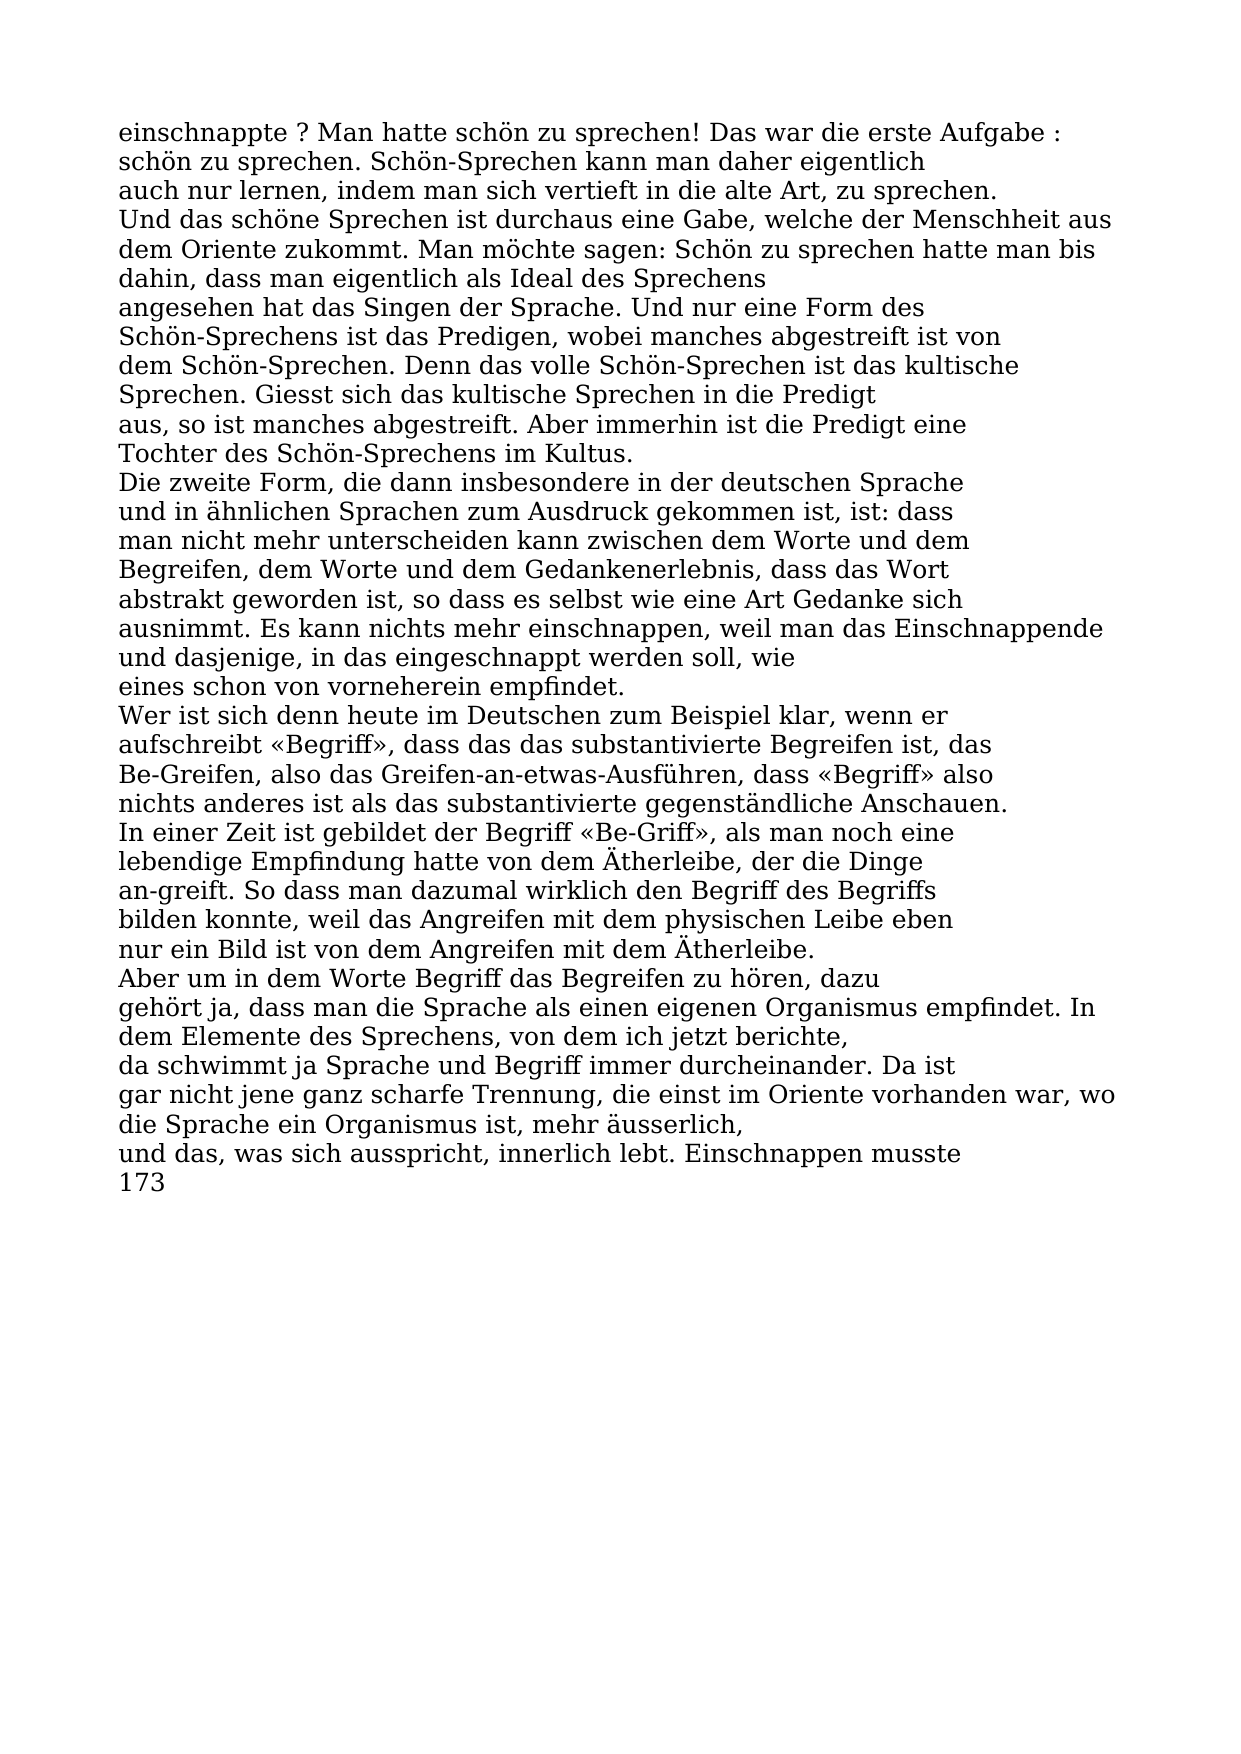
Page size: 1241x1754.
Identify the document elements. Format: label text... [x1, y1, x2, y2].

text auch nur lernen, indem man sich vertieft in die alte Art, zu sprechen. [118, 176, 1122, 206]
text eines schon von vorneherein empfindet. [118, 672, 1122, 701]
text abstrakt geworden ist, so dass es selbst wie eine Art Gedanke sich [118, 585, 1122, 614]
text einschnappte ? Man hatte schön zu sprechen! Das war die erste Aufgabe : schön zu sprechen. Schön-Sprechen kann man daher eigentlich [118, 118, 1122, 176]
text gar nicht jene ganz scharfe Trennung, die einst im Oriente vorhanden war, wo die Sprache ein Organismus ist, mehr äusserlich, [118, 1081, 1122, 1139]
text Schön-Sprechens ist das Predigen, wobei manches abgestreift ist von [118, 322, 1122, 351]
text Aber um in dem Worte Begriff das Begreifen zu hören, dazu [118, 964, 1122, 993]
text an-greift. So dass man dazumal wirklich den Begriff des Begriffs [118, 876, 1122, 906]
text man nicht mehr unterscheiden kann zwischen dem Worte und dem [118, 526, 1122, 556]
text lebendige Empfindung hatte von dem Ätherleibe, der die Dinge [118, 847, 1122, 876]
text ausnimmt. Es kann nichts mehr einschnappen, weil man das Einschnappende und dasjenige, in das eingeschnappt werden soll, wie [118, 614, 1122, 672]
text da schwimmt ja Sprache und Begriff immer durcheinander. Da ist [118, 1051, 1122, 1081]
text angesehen hat das Singen der Sprache. Und nur eine Form des [118, 293, 1122, 322]
text 173 [118, 1168, 1122, 1197]
text Und das schöne Sprechen ist durchaus eine Gabe, welche der Menschheit aus dem Oriente zukommt. Man möchte sagen: Schön zu sprechen hatte man bis dahin, dass man eigentlich als Ideal des Sprechens [118, 206, 1122, 293]
text In einer Zeit ist gebildet der Begriff «Be-Griff», als man noch eine [118, 818, 1122, 847]
text Wer ist sich denn heute im Deutschen zum Beispiel klar, wenn er [118, 701, 1122, 731]
text dem Schön-Sprechen. Denn das volle Schön-Sprechen ist das kultische Sprechen. Giesst sich das kultische Sprechen in die Predigt [118, 351, 1122, 410]
text gehört ja, dass man die Sprache als einen eigenen Organismus empfindet. In dem Elemente des Sprechens, von dem ich jetzt berichte, [118, 993, 1122, 1051]
text nichts anderes ist als das substantivierte gegenständliche Anschauen. [118, 789, 1122, 818]
text Die zweite Form, die dann insbesondere in der deutschen Sprache [118, 468, 1122, 497]
text nur ein Bild ist von dem Angreifen mit dem Ätherleibe. [118, 935, 1122, 964]
text aus, so ist manches abgestreift. Aber immerhin ist die Predigt eine [118, 410, 1122, 439]
text und in ähnlichen Sprachen zum Ausdruck gekommen ist, ist: dass [118, 497, 1122, 526]
text Tochter des Schön-Sprechens im Kultus. [118, 439, 1122, 468]
text und das, was sich ausspricht, innerlich lebt. Einschnappen musste [118, 1139, 1122, 1168]
text aufschreibt «Begriff», dass das das substantivierte Begreifen ist, das [118, 731, 1122, 760]
text Begreifen, dem Worte und dem Gedankenerlebnis, dass das Wort [118, 556, 1122, 585]
text bilden konnte, weil das Angreifen mit dem physischen Leibe eben [118, 906, 1122, 935]
text Be-Greifen, also das Greifen-an-etwas-Ausführen, dass «Begriff» also [118, 760, 1122, 789]
